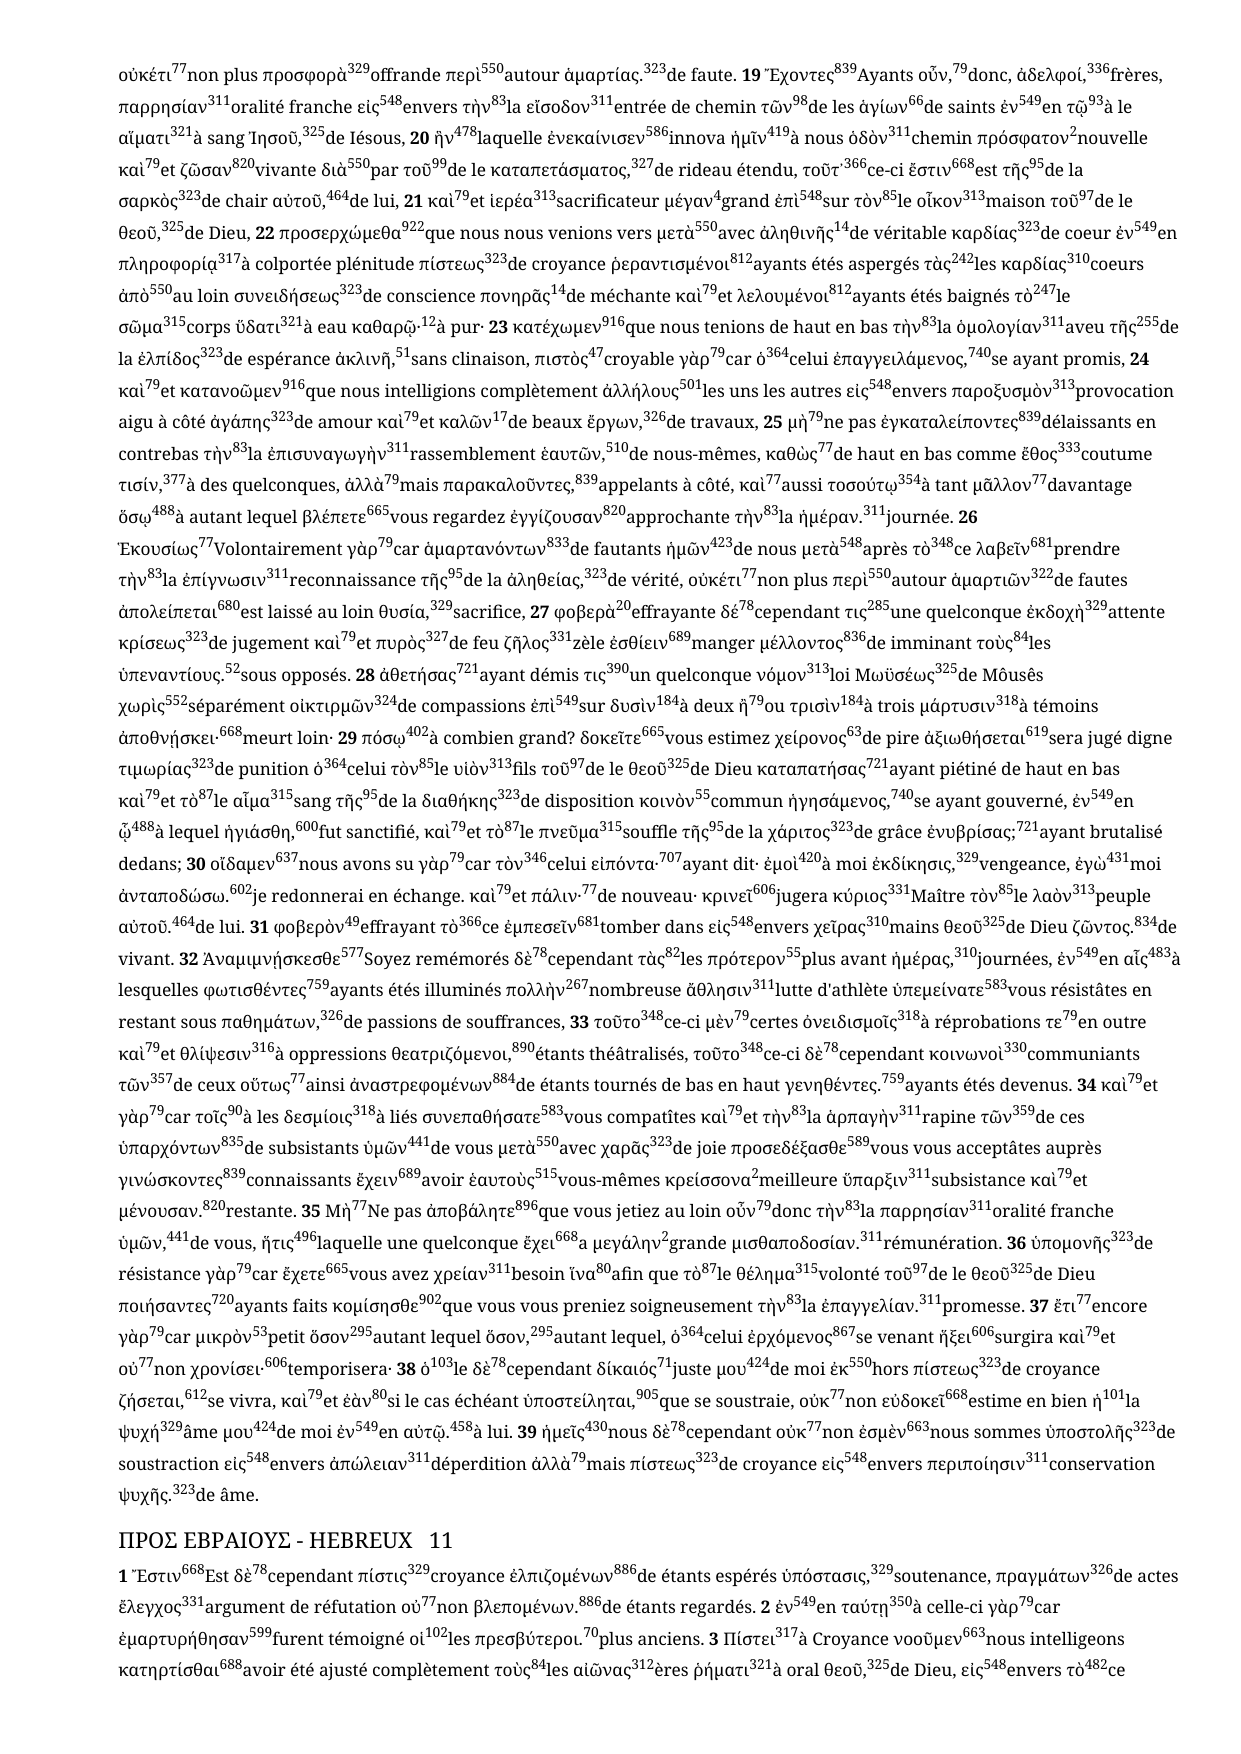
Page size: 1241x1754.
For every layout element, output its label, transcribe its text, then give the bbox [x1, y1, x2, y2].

text ΠΡΟΣ ΕΒΡΑΙΟΥΣ - HEBREUX 11 [118, 1526, 1181, 1555]
text 1 Σκιὰν311Ombre γὰρ79car ἔχων840ayant ὁ103le νόμος331loi τῶν98de les μελλόντων835de imminants ἀγαθῶν,66de bons, οὐκ77non αὐτὴν526elle-même τὴν83la εἰκόνα311icône τῶν98de les πραγμάτων,326de actes, κατ᾽548selon ἐνιαυτὸν313année ταῖς88à les αὐταῖς141à mêmes θυσίαις316à sacrifices ἃς477lesquelles προσφέρουσιν667apportent εἰς548envers τὸ87le διηνεκὲς55continu οὐδέποτε77pas cependant à un moment δύναται674se peut τοὺς345ceux προσερχομένους848se venants vers τελειῶσαι·681perfectionner· 2 ἐπεὶ80puisque οὐκ340non ἂν340le cas échéant ἐπαύσαντο591se pausèrent προσφερόμεναι888étantes apportées διὰ548par le fait de τὸ348ce μηδεμίαν267ne pas une ἔχειν689avoir ἔτι77encore συνείδησιν311conscience ἁμαρτιῶν322de fautes τοὺς345ceux λατρεύοντας821adorants ἅπαξ77une fois κεκαθαρισμένους;795ayants étés purifiés; 3 ἀλλ᾽79mais ἐν549en αὐταῖς455à elles ἀνάμνησις329remémoration ἁμαρτιῶν322de fautes κατ᾽548selon ἐνιαυτόν·313année· 4 ἀδύνατον49impuissant γὰρ79car αἷμα315sang ταύρων324de taureaux καὶ79et τράγων324de boucs ἀφαιρεῖν689saisir au loin ἁμαρτίας.310fautes. 5 Διὸ79C'est pourquoi εἰσερχόμενος867se venant à l'intérieur εἰς548envers τὸν85le κόσμον313monde λέγει·668dit· θυσίαν311sacrifice καὶ79et προσφορὰν311offrande οὐκ77non ἠθέλησας,584tu voulus, σῶμα315corps δὲ78cependant κατηρτίσω590tu te ajustas complètement μοι·420à moi· 6 ὁλοκαυτώματα314holocaustes καὶ79et περὶ550autour ἁμαρτίας323de faute οὐκ77non εὐδόκησας.584tu estimas en bien. 7 τότε77alors εἶπον·582je dis· ἰδοὺ306voici ἥκω,664je surgis, ἐν549en κεφαλίδι317à entête βιβλίου327de papier de bible γέγραπται654a été graphé περὶ550autour ἐμοῦ,424de moi, τοῦ360de ce ποιῆσαι681faire ὁ109le θεὸς337Dieu τὸ87le θέλημά315volonté σου.442de toi. 8 ἀνώτερον77plus en haut λέγων840disant ὅτι80en ce que θυσίας310sacrifices καὶ79et προσφορὰς310offrandes καὶ79et ὁλοκαυτώματα314holocaustes καὶ79et περὶ550autour ἁμαρτίας323de faute οὐκ77non ἠθέλησας584tu voulus οὐδὲ79non cependant εὐδόκησας,584tu estimas en bien, αἵτινες495lesquelles des quelconques κατὰ548selon νόμον313loi προσφέρονται,679sont apportés, 9 τότε77alors εἴρηκεν·642a dit· ἰδοὺ306voici ἥκω664je surgis τοῦ360de ce ποιῆσαι681faire τὸ87le θέλημά315volonté σου.442de toi. ἀναιρεῖ668saisit de bas en haut τὸ87le πρῶτον55premier ἵνα80afin que τὸ87le δεύτερον55deuxième στήσῃ,899que dresse, 10 ἐν549en ᾧ488à lequel θελήματι321à volonté ἡγιασμένοι812ayants étés sanctifiés ἐσμὲν663nous sommes διὰ550par τῆς95de la προσφορᾶς323de offrande τοῦ99de le σώματος327de corps Ἰησοῦ325de Iésous Χριστοῦ325de Christ ἐφάπαξ.77sur une fois. 11 Καὶ79Et πᾶς287tout μὲν77certes ἱερεὺς331sacrificateur ἕστηκεν642a dressé καθ᾽548selon ἡμέραν311journée λειτουργῶν840faisant liturgie καὶ79et τὰς82les αὐτὰς343mêmes πολλάκις77souvent προσφέρων840apportant θυσίας,310sacrifices, αἵτινες495lesquelles des quelconques οὐδέποτε77pas cependant à un moment δύνανται673se peuvent περιελεῖν681enlever autour ἁμαρτίας,310fautes, 12 οὗτος364celui-ci δὲ78cependant μίαν51une ὑπὲρ550au-dessus ἁμαρτιῶν322de fautes προσενέγκας721ayant apporté θυσίαν311sacrifice εἰς548envers τὸ87le διηνεκὲς55continu ἐκάθισεν586assit ἐν549en δεξιᾷ57à droite τοῦ97de le θεοῦ,325de Dieu, 13 τὸ87le λοιπὸν375restant ἐκδεχόμενος867se attendant ἕως80jusqu'à ce que τεθῶσιν910que soient posé οἱ102les ἐχθροὶ70ennemis αὐτοῦ464de lui ὑποπόδιον315sous-pied τῶν96de les ποδῶν324de pieds αὐτοῦ.464de lui. 14 μιᾷ183à une γὰρ79car προσφορᾷ317à offrande τετελείωκεν642a perfectionné εἰς548envers τὸ87le διηνεκὲς55continu τοὺς345ceux ἁγιαζομένους.874étants sanctifiés. 15 Μαρτυρεῖ668Témoigne δὲ78cependant ἡμῖν419à nous καὶ77aussi τὸ105le πνεῦμα333souffle τὸ105le ἅγιον·24saint· μετὰ548après γὰρ79car τὸ348ce εἰρηκέναι·686avoir dit· 16 αὕτη362celle-ci ἡ101la διαθήκη329disposition ἣν478laquelle διαθήσομαι608je me disposerai πρὸς548vers αὐτοὺς451eux μετὰ548après τὰς82les ἡμέρας310journées ἐκείνας,135celles-là, λέγει668dit κύριος·331Maître· διδοὺς840donnant νόμους312lois μου424de moi ἐπὶ548sur καρδίας310coeurs αὐτῶν463de eux καὶ77aussi ἐπὶ548sur τὴν83la διάνοιαν311capacité d’intelligence αὐτῶν463de eux ἐπιγράψω602j'épigrapherai αὐτούς,451eux, 17 καὶ79et τῶν94de les ἁμαρτιῶν322de fautes αὐτῶν463de eux καὶ79et τῶν94de les ἀνομιῶν322de illégalités αὐτῶν463de eux οὐ77non μὴ77ne pas μνησθήσομαι615je serai fait mémoire ἔτι.77encore. 18 ὅπου80là où δὲ78cependant ἄφεσις329abandon τούτων,355de celles-ci, οὐκέτι77non plus προσφορὰ329offrande περὶ550autour ἁμαρτίας.323de faute. 19 Ἔχοντες839Ayants οὖν,79donc, ἀδελφοί,336frères, παρρησίαν311oralité franche εἰς548envers τὴν83la εἴσοδον311entrée de chemin τῶν98de les ἁγίων66de saints ἐν549en τῷ93à le αἵματι321à sang Ἰησοῦ,325de Iésous, 20 ἣν478laquelle ἐνεκαίνισεν586innova ἡμῖν419à nous ὁδὸν311chemin πρόσφατον2nouvelle καὶ79et ζῶσαν820vivante διὰ550par τοῦ99de le καταπετάσματος,327de rideau étendu, τοῦτ᾽366ce-ci ἔστιν668est τῆς95de la σαρκὸς323de chair αὐτοῦ,464de lui, 21 καὶ79et ἱερέα313sacrificateur μέγαν4grand ἐπὶ548sur τὸν85le οἶκον313maison τοῦ97de le θεοῦ,325de Dieu, 22 προσερχώμεθα922que nous nous venions vers μετὰ550avec ἀληθινῆς14de véritable καρδίας323de coeur ἐν549en πληροφορίᾳ317à colportée plénitude πίστεως323de croyance ῥεραντισμένοι812ayants étés aspergés τὰς242les καρδίας310coeurs ἀπὸ550au loin συνειδήσεως323de conscience πονηρᾶς14de méchante καὶ79et λελουμένοι812ayants étés baignés τὸ247le σῶμα315corps ὕδατι321à eau καθαρῷ·12à pur· 23 κατέχωμεν916que nous tenions de haut en bas τὴν83la ὁμολογίαν311aveu τῆς255de la ἐλπίδος323de espérance ἀκλινῆ,51sans clinaison, πιστὸς47croyable γὰρ79car ὁ364celui ἐπαγγειλάμενος,740se ayant promis, 24 καὶ79et κατανοῶμεν916que nous intelligions complètement ἀλλήλους501les uns les autres εἰς548envers παροξυσμὸν313provocation aigu à côté ἀγάπης323de amour καὶ79et καλῶν17de beaux ἔργων,326de travaux, 25 μὴ79ne pas ἐγκαταλείποντες839délaissants en contrebas τὴν83la ἐπισυναγωγὴν311rassemblement ἑαυτῶν,510de nous-mêmes, καθὼς77de haut en bas comme ἔθος333coutume τισίν,377à des quelconques, ἀλλὰ79mais παρακαλοῦντες,839appelants à côté, καὶ77aussi τοσούτῳ354à tant μᾶλλον77davantage ὅσῳ488à autant lequel βλέπετε665vous regardez ἐγγίζουσαν820approchante τὴν83la ἡμέραν.311journée. 26 Ἑκουσίως77Volontairement γὰρ79car ἁμαρτανόντων833de fautants ἡμῶν423de nous μετὰ548après τὸ348ce λαβεῖν681prendre τὴν83la ἐπίγνωσιν311reconnaissance τῆς95de la ἀληθείας,323de vérité, οὐκέτι77non plus περὶ550autour ἁμαρτιῶν322de fautes ἀπολείπεται680est laissé au loin θυσία,329sacrifice, 27 φοβερὰ20effrayante δέ78cependant τις285une quelconque ἐκδοχὴ329attente κρίσεως323de jugement καὶ79et πυρὸς327de feu ζῆλος331zèle ἐσθίειν689manger μέλλοντος836de imminant τοὺς84les ὑπεναντίους.52sous opposés. 28 ἀθετήσας721ayant démis τις390un quelconque νόμον313loi Μωϋσέως325de Môusês χωρὶς552séparément οἰκτιρμῶν324de compassions ἐπὶ549sur δυσὶν184à deux ἢ79ou τρισὶν184à trois μάρτυσιν318à témoins ἀποθνῄσκει·668meurt loin· 29 πόσῳ402à combien grand? δοκεῖτε665vous estimez χείρονος63de pire ἀξιωθήσεται619sera jugé digne τιμωρίας323de punition ὁ364celui τὸν85le υἱὸν313fils τοῦ97de le θεοῦ325de Dieu καταπατήσας721ayant piétiné de haut en bas καὶ79et τὸ87le αἷμα315sang τῆς95de la διαθήκης323de disposition κοινὸν55commun ἡγησάμενος,740se ayant gouverné, ἐν549en ᾧ488à lequel ἡγιάσθη,600fut sanctifié, καὶ79et τὸ87le πνεῦμα315souffle τῆς95de la χάριτος323de grâce ἐνυβρίσας;721ayant brutalisé dedans; 30 οἴδαμεν637nous avons su γὰρ79car τὸν346celui εἰπόντα·707ayant dit· ἐμοὶ420à moi ἐκδίκησις,329vengeance, ἐγὼ431moi ἀνταποδώσω.602je redonnerai en échange. καὶ79et πάλιν·77de nouveau· κρινεῖ606jugera κύριος331Maître τὸν85le λαὸν313peuple αὐτοῦ.464de lui. 31 φοβερὸν49effrayant τὸ366ce ἐμπεσεῖν681tomber dans εἰς548envers χεῖρας310mains θεοῦ325de Dieu ζῶντος.834de vivant. 32 Ἀναμιμνῄσκεσθε577Soyez remémorés δὲ78cependant τὰς82les πρότερον55plus avant ἡμέρας,310journées, ἐν549en αἷς483à lesquelles φωτισθέντες759ayants étés illuminés πολλὴν267nombreuse ἄθλησιν311lutte d'athlète ὑπεμείνατε583vous résistâtes en restant sous παθημάτων,326de passions de souffrances, 33 τοῦτο348ce-ci μὲν79certes ὀνειδισμοῖς318à réprobations τε79en outre καὶ79et θλίψεσιν316à oppressions θεατριζόμενοι,890étants théâtralisés, τοῦτο348ce-ci δὲ78cependant κοινωνοὶ330communiants τῶν357de ceux οὕτως77ainsi ἀναστρεφομένων884de étants tournés de bas en haut γενηθέντες.759ayants étés devenus. 34 καὶ79et γὰρ79car τοῖς90à les δεσμίοις318à liés συνεπαθήσατε583vous compatîtes καὶ79et τὴν83la ἁρπαγὴν311rapine τῶν359de ces ὑπαρχόντων835de subsistants ὑμῶν441de vous μετὰ550avec χαρᾶς323de joie προσεδέξασθε589vous vous acceptâtes auprès γινώσκοντες839connaissants ἔχειν689avoir ἑαυτοὺς515vous-mêmes κρείσσονα2meilleure ὕπαρξιν311subsistance καὶ79et μένουσαν.820restante. 35 Μὴ77Ne pas ἀποβάλητε896que vous jetiez au loin οὖν79donc τὴν83la παρρησίαν311oralité franche ὑμῶν,441de vous, ἥτις496laquelle une quelconque ἔχει668a μεγάλην2grande μισθαποδοσίαν.311rémunération. 36 ὑπομονῆς323de résistance γὰρ79car ἔχετε665vous avez χρείαν311besoin ἵνα80afin que τὸ87le θέλημα315volonté τοῦ97de le θεοῦ325de Dieu ποιήσαντες720ayants faits κομίσησθε902que vous vous preniez soigneusement τὴν83la ἐπαγγελίαν.311promesse. 37 ἔτι77encore γὰρ79car μικρὸν53petit ὅσον295autant lequel ὅσον,295autant lequel, ὁ364celui ἐρχόμενος867se venant ἥξει606surgira καὶ79et οὐ77non χρονίσει·606temporisera· 38 ὁ103le δὲ78cependant δίκαιός71juste μου424de moi ἐκ550hors πίστεως323de croyance ζήσεται,612se vivra, καὶ79et ἐὰν80si le cas échéant ὑποστείληται,905que se soustraie, οὐκ77non εὐδοκεῖ668estime en bien ἡ101la ψυχή329âme μου424de moi ἐν549en αὐτῷ.458à lui. 39 ἡμεῖς430nous δὲ78cependant οὐκ77non ἐσμὲν663nous sommes ὑποστολῆς323de soustraction εἰς548envers ἀπώλειαν311déperdition ἀλλὰ79mais πίστεως323de croyance εἰς548envers περιποίησιν311conservation ψυχῆς.323de âme. [118, 59, 1181, 1507]
